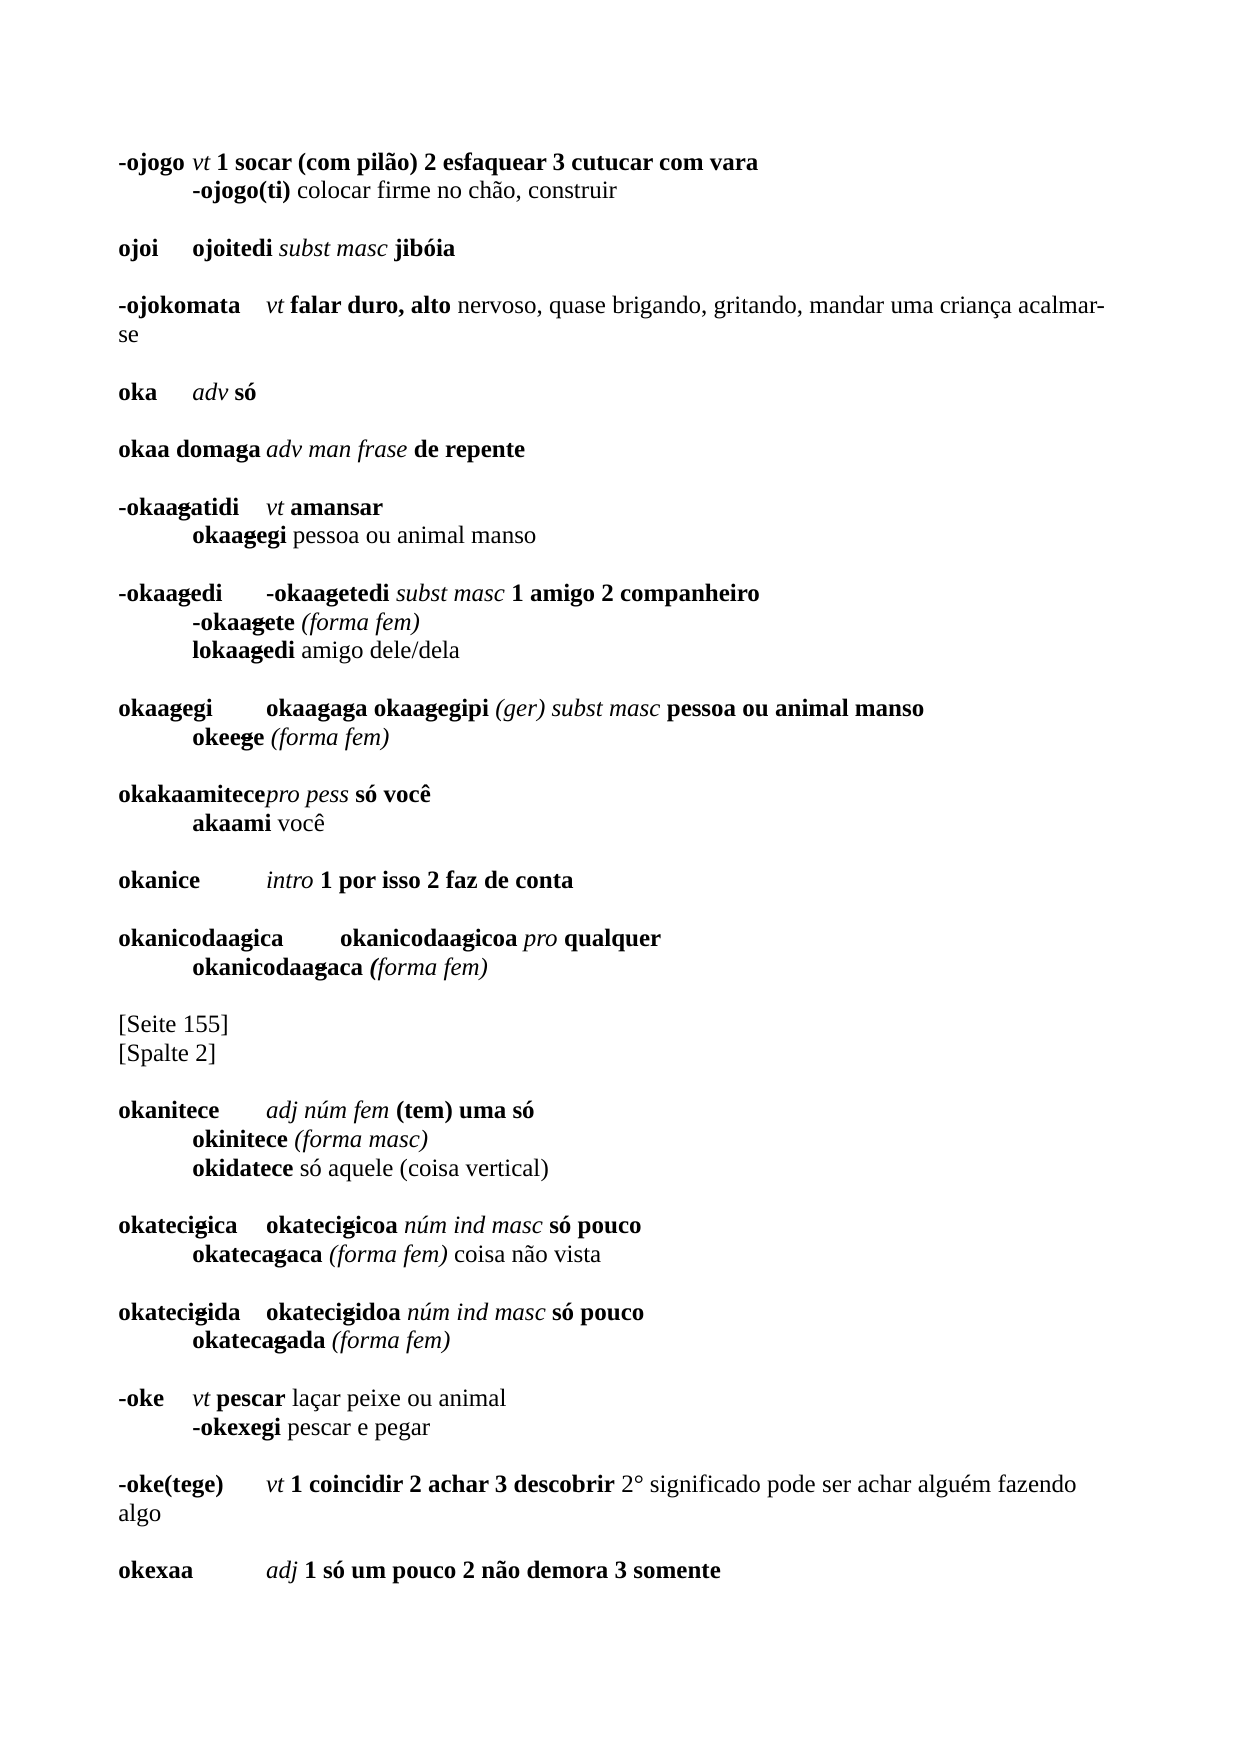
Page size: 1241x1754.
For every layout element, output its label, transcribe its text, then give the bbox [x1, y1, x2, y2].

text akaami você [118, 808, 1125, 837]
text okexaa adj 1 só um pouco 2 não demora 3 somente [118, 1556, 1125, 1584]
text okinitece (forma masc) [118, 1124, 1125, 1153]
text oka adv só [118, 377, 1125, 406]
text -ojokomata vt falar duro, alto nervoso, quase brigando, gritando, mandar uma criança acalmar-se [118, 291, 1125, 348]
text -oke vt pescar laçar peixe ou animal [118, 1383, 1125, 1412]
text okidatece só aquele (coisa vertical) [118, 1153, 1125, 1182]
text okanicodaagica okanicodaagicoa pro qualquer [118, 923, 1125, 952]
text okanicodaagaca (forma fem) [118, 952, 1125, 981]
text [Spalte 2] [118, 1038, 1125, 1067]
text -ojogo vt 1 socar (com pilão) 2 esfaquear 3 cutucar com vara [118, 147, 1125, 176]
text -okaagatidi vt amansar [118, 492, 1125, 521]
text okatecigida okatecigidoa núm ind masc só pouco [118, 1297, 1125, 1326]
text lokaagedi amigo dele/dela [118, 636, 1125, 664]
text okakaamitece pro pess só você [118, 779, 1125, 808]
text okaagegi pessoa ou animal manso [118, 521, 1125, 549]
text okatecigica okatecigicoa núm ind masc só pouco [118, 1211, 1125, 1239]
text okaa domaga adv man frase de repente [118, 434, 1125, 463]
text okanice intro 1 por isso 2 faz de conta [118, 866, 1125, 894]
text -ojogo(ti) colocar firme no chão, construir [118, 176, 1125, 204]
text okanitece adj núm fem (tem) uma só [118, 1096, 1125, 1124]
text -okaagete (forma fem) [118, 607, 1125, 636]
text okeege (forma fem) [118, 722, 1125, 751]
text okaagegi okaagaga okaagegipi (ger) subst masc pessoa ou animal manso [118, 693, 1125, 722]
text -oke(tege) vt 1 coincidir 2 achar 3 descobrir 2° significado pode ser achar alguém fazendo algo [118, 1469, 1125, 1527]
text okatecagaca (forma fem) coisa não vista [118, 1239, 1125, 1268]
text okatecagada (forma fem) [118, 1326, 1125, 1354]
text ojoi ojoitedi subst masc jibóia [118, 233, 1125, 262]
text [Seite 155] [118, 1009, 1125, 1038]
text -okexegi pescar e pegar [118, 1412, 1125, 1441]
text -okaagedi -okaagetedi subst masc 1 amigo 2 companheiro [118, 578, 1125, 607]
